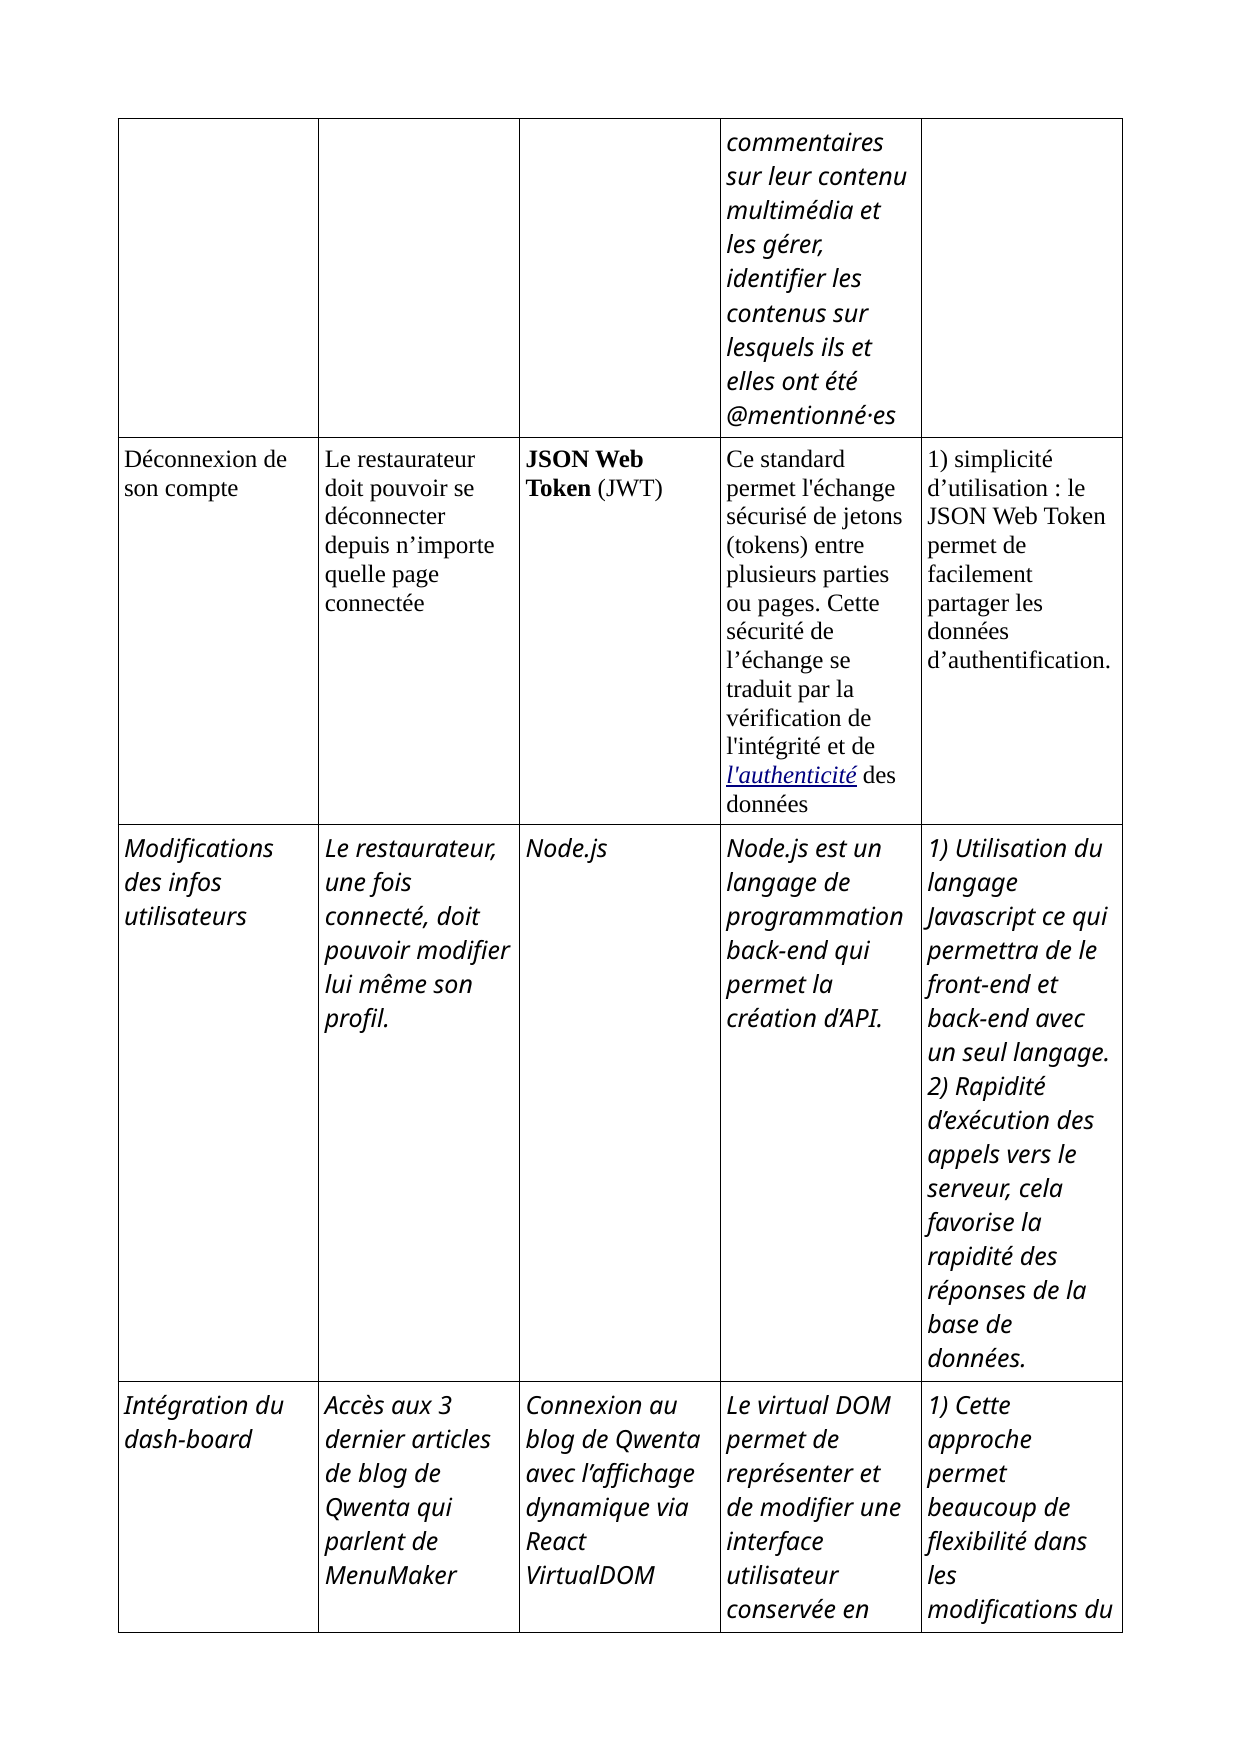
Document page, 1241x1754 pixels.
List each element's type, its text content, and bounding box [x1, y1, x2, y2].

table_cell 1) Cette approche permet beaucoup de flexibilité dans les modifications du [922, 1382, 1122, 1632]
table_cell Le virtual DOM permet de représenter et de modifier une interface utilisateur conservée en [721, 1382, 921, 1632]
table_header [119, 119, 318, 437]
table_cell 1) Utilisation du langage Javascript ce qui permettra de le front-end et back-end avec un seul langage. 2) Rapidité d’exécution des appels vers le serveur, cela favorise la rapidité des réponses de la base de données. [922, 825, 1122, 1381]
table_cell Connexion au blog de Qwenta avec l’affichage dynamique via React VirtualDOM [520, 1382, 720, 1632]
table_cell Ce standard permet l'échange sécurisé de jetons (tokens) entre plusieurs parties ou pages. Cette sécurité de l’échange se traduit par la vérification de l'intégrité et de l'authenticité des données [721, 438, 921, 823]
table_cell JSON Web Token (JWT) [520, 438, 720, 823]
table_header [922, 119, 1122, 437]
table_header [319, 119, 519, 437]
table_header commentaires sur leur contenu multimédia et les gérer, identifier les contenus sur lesquels ils et elles ont été @mentionné·es [721, 119, 921, 437]
table_cell Node.js [520, 825, 720, 1381]
table_cell Le restaurateur, une fois connecté, doit pouvoir modifier lui même son profil. [319, 825, 519, 1381]
table_cell Le restaurateur doit pouvoir se déconnecter depuis n’importe quelle page connectée [319, 438, 519, 823]
table_cell Déconnexion de son compte [119, 438, 318, 823]
table_cell Intégration du dash-board [119, 1382, 318, 1632]
table_cell Node.js est un langage de programmation back-end qui permet la création d’API. [721, 825, 921, 1381]
table_cell 1) simplicité d’utilisation : le JSON Web Token permet de facilement partager les données d’authentification. [922, 438, 1122, 823]
table_cell Modifications des infos utilisateurs [119, 825, 318, 1381]
table_header [520, 119, 720, 437]
table_cell Accès aux 3 dernier articles de blog de Qwenta qui parlent de MenuMaker [319, 1382, 519, 1632]
